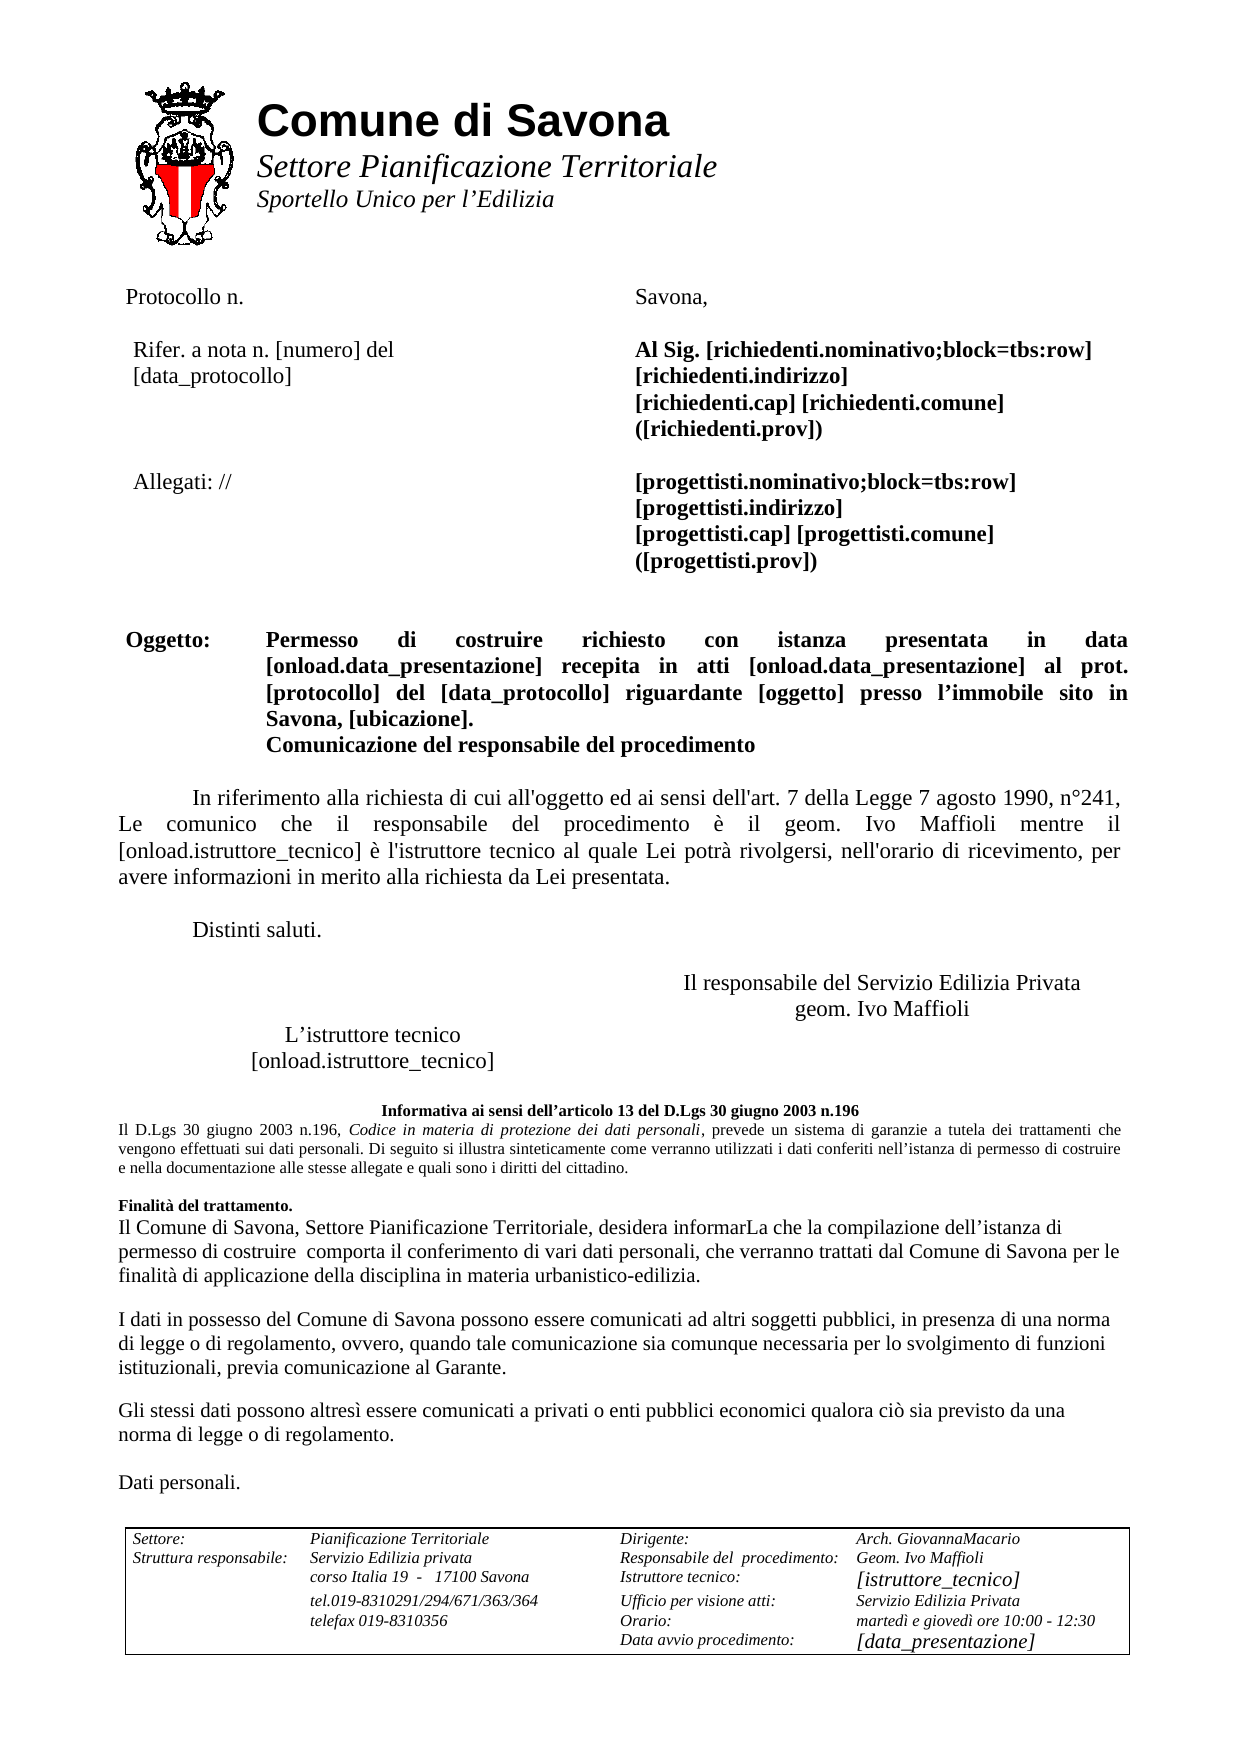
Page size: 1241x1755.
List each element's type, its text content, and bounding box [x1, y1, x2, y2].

table_header Savona, [628, 283, 1137, 310]
table_cell [485, 468, 628, 599]
table_header Protocollo n. [118, 283, 627, 310]
table_header [485, 336, 628, 468]
table_cell L’istruttore tecnico [onload.istruttore_tecnico] [118, 1021, 627, 1074]
text I dati in possesso del Comune di Savona possono essere comunicati ad altri soggetti pubblici, in presenza di una norma di legge o di regolamento, ovvero, quando tale comunicazione sia comunque necessaria per lo svolgimento di funzioni istituzionali, previa comunicazione al Garante. [118, 1307, 1122, 1379]
table_cell [628, 1021, 1137, 1074]
text Gli stessi dati possono altresì essere comunicati a privati o enti pubblici economici qualora ciò sia previsto da una norma di legge o di regolamento. [118, 1398, 1122, 1446]
text Il Comune di Savona, Settore Pianificazione Territoriale, desidera informarLa che la compilazione dell’istanza di permesso di costruire comporta il conferimento di vari dati personali, che verranno trattati dal Comune di Savona per le finalità di applicazione della disciplina in materia urbanistico-edilizia. [118, 1215, 1122, 1287]
text Finalità del trattamento. [118, 1196, 1122, 1215]
text Dati personali. [118, 1470, 1122, 1494]
table_header Al Sig. [richiedenti.nominativo;block=tbs:row] [richiedenti.indirizzo] [richiedenti.cap] [richiedenti.comune] ([richiedenti.prov]) [628, 336, 1144, 468]
text In riferimento alla richiesta di cui all'oggetto ed ai sensi dell'art. 7 della Legge 7 agosto 1990, n°241, Le comunico che il responsabile del procedimento è il geom. Ivo Maffioli mentre il [onload.istruttore_tecnico] è l'istruttore tecnico al quale Lei potrà rivolgersi, nell'orario di ricevimento, per avere informazioni in merito alla richiesta da Lei presentata. [118, 784, 1122, 889]
table_cell [progettisti.nominativo;block=tbs:row] [progettisti.indirizzo] [progettisti.cap] [progettisti.comune] ([progettisti.prov]) [628, 468, 1144, 599]
subtitle Informativa ai sensi dell’articolo 13 del D.Lgs 30 giugno 2003 n.196 [118, 1100, 1122, 1119]
table_header [118, 969, 627, 1021]
text Distinti saluti. [118, 916, 1122, 942]
table_cell Allegati: // [126, 468, 484, 599]
text Il D.Lgs 30 giugno 2003 n.196, Codice in materia di protezione dei dati personali, prevede un sistema di garanzie a tutela dei trattamenti che vengono effettuati sui dati personali. Di seguito si illustra sinteticamente come verranno utilizzati i dati conferiti nell’istanza di permesso di costruire e nella documentazione alle stesse allegate e quali sono i diritti del cittadino. [118, 1119, 1122, 1177]
table_header Il responsabile del Servizio Edilizia Privata geom. Ivo Maffioli [628, 969, 1137, 1021]
table_header Permesso di costruire richiesto con istanza presentata in data [onload.data_presentazione] recepita in atti [onload.data_presentazione] al prot. [protocollo] del [data_protocollo] riguardante [oggetto] presso l’immobile sito in Savona, [ubicazione]. Comunicazione del responsabile del procedimento [258, 626, 1137, 758]
table_header Oggetto: [118, 626, 258, 758]
table_header Rifer. a nota n. [numero] del [data_protocollo] [126, 336, 484, 468]
